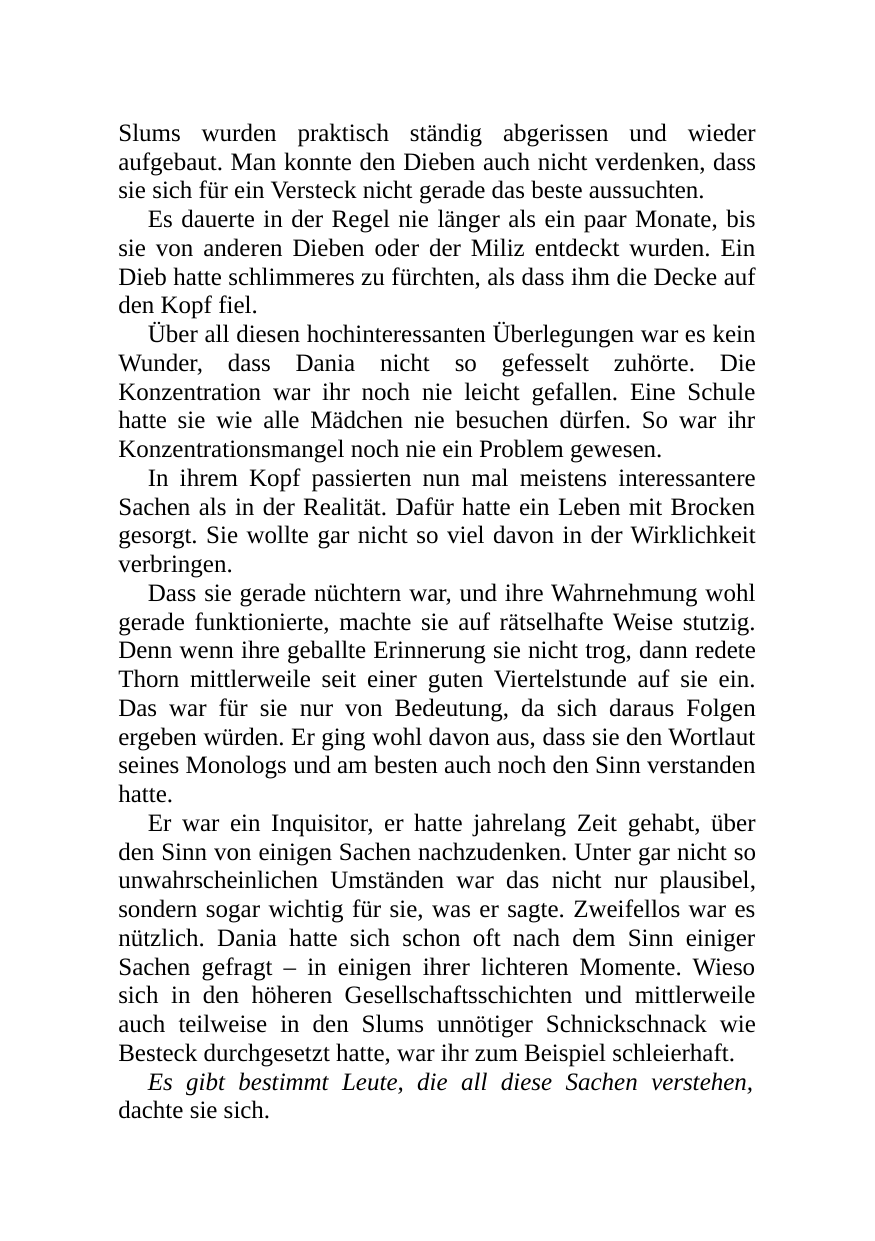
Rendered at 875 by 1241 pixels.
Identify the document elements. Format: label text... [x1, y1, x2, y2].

text Es dauerte in der Regel nie länger als ein paar Monate, bis sie von anderen Dieben oder der Miliz entdeckt wurden. Ein Dieb hatte schlimmeres zu fürchten, als dass ihm die Decke auf den Kopf fiel. [118, 204, 756, 319]
text Er war ein Inquisitor, er hatte jahrelang Zeit gehabt, über den Sinn von einigen Sachen nachzudenken. Unter gar nicht so unwahrscheinlichen Umständen war das nicht nur plausibel, sondern sogar wichtig für sie, was er sagte. Zweifellos war es nützlich. Dania hatte sich schon oft nach dem Sinn einiger Sachen gefragt – in einigen ihrer lichteren Momente. Wieso sich in den höheren Gesellschaftsschichten und mittlerweile auch teilweise in den Slums unnötiger Schnickschnack wie Besteck durchgesetzt hatte, war ihr zum Beispiel schleierhaft. [118, 808, 756, 1067]
text In ihrem Kopf passierten nun mal meistens interessantere Sachen als in der Realität. Dafür hatte ein Leben mit Brocken gesorgt. Sie wollte gar nicht so viel davon in der Wirklichkeit verbringen. [118, 463, 756, 578]
text Dass sie gerade nüchtern war, und ihre Wahrnehmung wohl gerade funktionierte, machte sie auf rätselhafte Weise stutzig. Denn wenn ihre geballte Erinnerung sie nicht trog, dann redete Thorn mittlerweile seit einer guten Viertelstunde auf sie ein. Das war für sie nur von Bedeutung, da sich daraus Folgen ergeben würden. Er ging wohl davon aus, dass sie den Wortlaut seines Monologs und am besten auch noch den Sinn verstanden hatte. [118, 578, 756, 808]
text Es gibt bestimmt Leute, die all diese Sachen verstehen, dachte sie sich. [118, 1067, 756, 1124]
text Slums wurden praktisch ständig abgerissen und wieder aufgebaut. Man konnte den Dieben auch nicht verdenken, dass sie sich für ein Versteck nicht gerade das beste aussuchten. [118, 118, 756, 204]
text Über all diesen hochinteressanten Überlegungen war es kein Wunder, dass Dania nicht so gefesselt zuhörte. Die Konzentration war ihr noch nie leicht gefallen. Eine Schule hatte sie wie alle Mädchen nie besuchen dürfen. So war ihr Konzentrationsmangel noch nie ein Problem gewesen. [118, 319, 756, 463]
